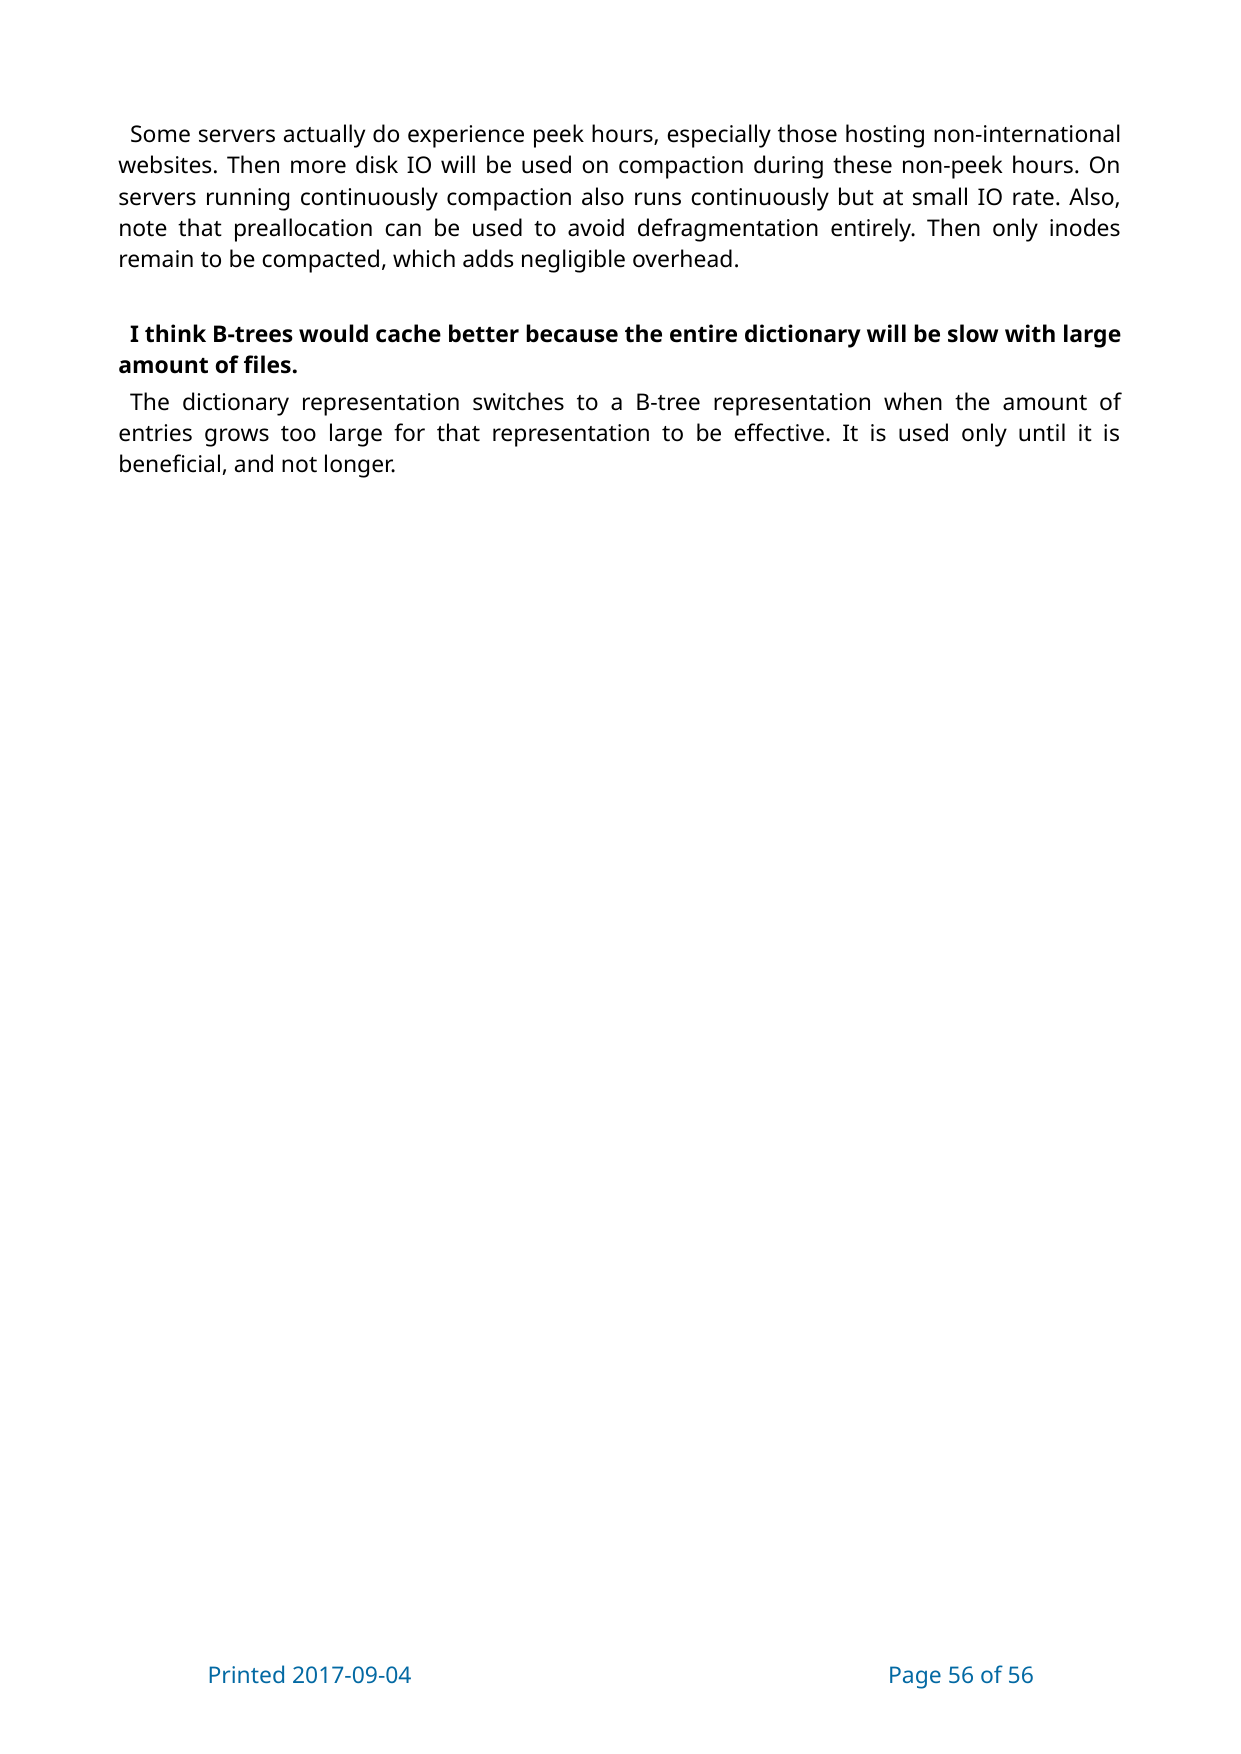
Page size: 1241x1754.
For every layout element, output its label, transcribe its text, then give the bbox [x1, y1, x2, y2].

text Some servers actually do experience peek hours, especially those hosting non-international websites. Then more disk IO will be used on compaction during these non-peek hours. On servers running continuously compaction also runs continuously but at small IO rate. Also, note that preallocation can be used to avoid defragmentation entirely. Then only inodes remain to be compacted, which adds negligible overhead. [118, 118, 1122, 274]
text I think B-trees would cache better because the entire dictionary will be slow with large amount of files. [118, 317, 1122, 380]
text The dictionary representation switches to a B-tree representation when the amount of entries grows too large for that representation to be effective. It is used only until it is beneficial, and not longer. [118, 386, 1122, 480]
